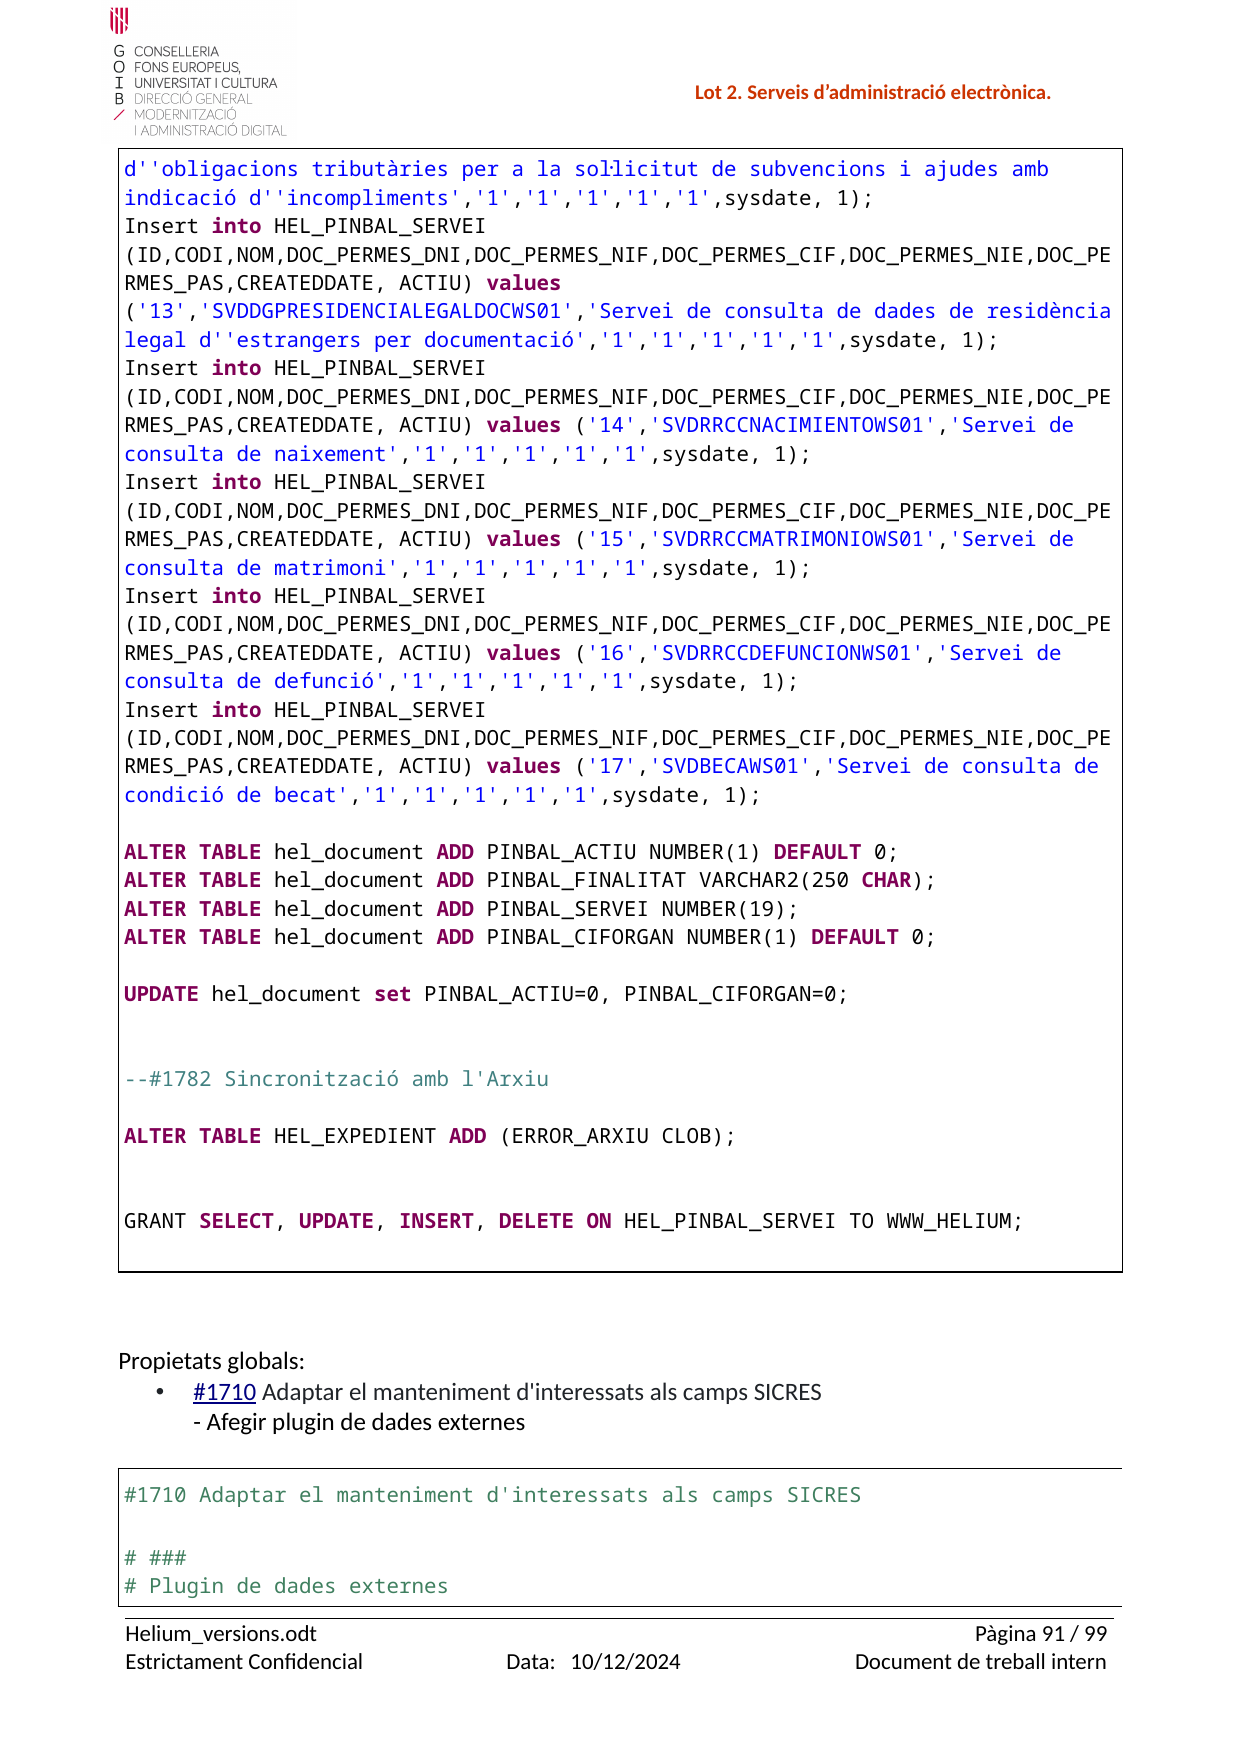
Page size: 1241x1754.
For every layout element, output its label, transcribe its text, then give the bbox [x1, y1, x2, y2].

list - Afegir plugin de dades externes [156, 1406, 1122, 1437]
picture [100, 0, 297, 144]
list #1710 Adaptar el manteniment d'interessats als camps SICRES [156, 1376, 1122, 1406]
table_header d''obligacions tributàries per a la sol·licitut de subvencions i ajudes amb indicació d''incompliments','1','1','1','1','1',sysdate, 1); Insert into HEL_PINBAL_SERVEI (ID,CODI,NOM,DOC_PERMES_DNI,DOC_PERMES_NIF,DOC_PERMES_CIF,DOC_PERMES_NIE,DOC_PERMES_PAS,CREATEDDATE, ACTIU) values ('13','SVDDGPRESIDENCIALEGALDOCWS01','Servei de consulta de dades de residència legal d''estrangers per documentació','1','1','1','1','1',sysdate, 1); Insert into HEL_PINBAL_SERVEI (ID,CODI,NOM,DOC_PERMES_DNI,DOC_PERMES_NIF,DOC_PERMES_CIF,DOC_PERMES_NIE,DOC_PERMES_PAS,CREATEDDATE, ACTIU) values ('14','SVDRRCCNACIMIENTOWS01','Servei de consulta de naixement','1','1','1','1','1',sysdate, 1); Insert into HEL_PINBAL_SERVEI (ID,CODI,NOM,DOC_PERMES_DNI,DOC_PERMES_NIF,DOC_PERMES_CIF,DOC_PERMES_NIE,DOC_PERMES_PAS,CREATEDDATE, ACTIU) values ('15','SVDRRCCMATRIMONIOWS01','Servei de consulta de matrimoni','1','1','1','1','1',sysdate, 1); Insert into HEL_PINBAL_SERVEI (ID,CODI,NOM,DOC_PERMES_DNI,DOC_PERMES_NIF,DOC_PERMES_CIF,DOC_PERMES_NIE,DOC_PERMES_PAS,CREATEDDATE, ACTIU) values ('16','SVDRRCCDEFUNCIONWS01','Servei de consulta de defunció','1','1','1','1','1',sysdate, 1); Insert into HEL_PINBAL_SERVEI (ID,CODI,NOM,DOC_PERMES_DNI,DOC_PERMES_NIF,DOC_PERMES_CIF,DOC_PERMES_NIE,DOC_PERMES_PAS,CREATEDDATE, ACTIU) values ('17','SVDBECAWS01','Servei de consulta de condició de becat','1','1','1','1','1',sysdate, 1); ALTER TABLE hel_document ADD PINBAL_ACTIU NUMBER(1) DEFAULT 0; ALTER TABLE hel_document ADD PINBAL_FINALITAT VARCHAR2(250 CHAR); ALTER TABLE hel_document ADD PINBAL_SERVEI NUMBER(19); ALTER TABLE hel_document ADD PINBAL_CIFORGAN NUMBER(1) DEFAULT 0; UPDATE hel_document set PINBAL_ACTIU=0, PINBAL_CIFORGAN=0; --#1782 Sincronització amb l'Arxiu ALTER TABLE HEL_EXPEDIENT ADD (ERROR_ARXIU CLOB); GRANT SELECT, UPDATE, INSERT, DELETE ON HEL_PINBAL_SERVEI TO WWW_HELIUM; [119, 149, 1122, 1271]
table_header #1710 Adaptar el manteniment d'interessats als camps SICRES # ### # Plugin de dades externes [119, 1469, 1122, 1606]
text Propietats globals: [118, 1345, 1122, 1376]
